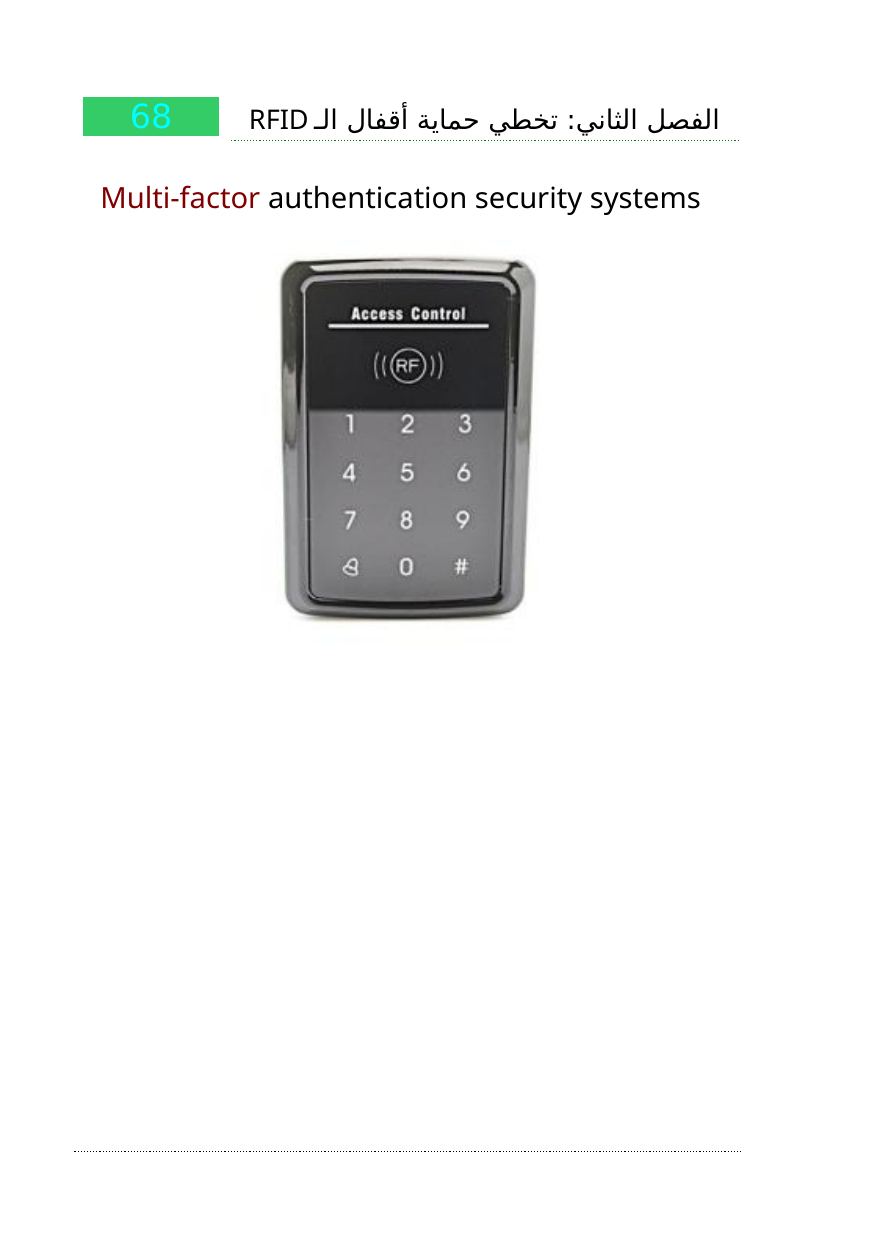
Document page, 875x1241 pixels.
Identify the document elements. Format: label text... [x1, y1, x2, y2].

text Multi-factor authentication security systems [77, 177, 738, 217]
picture [188, 216, 627, 655]
